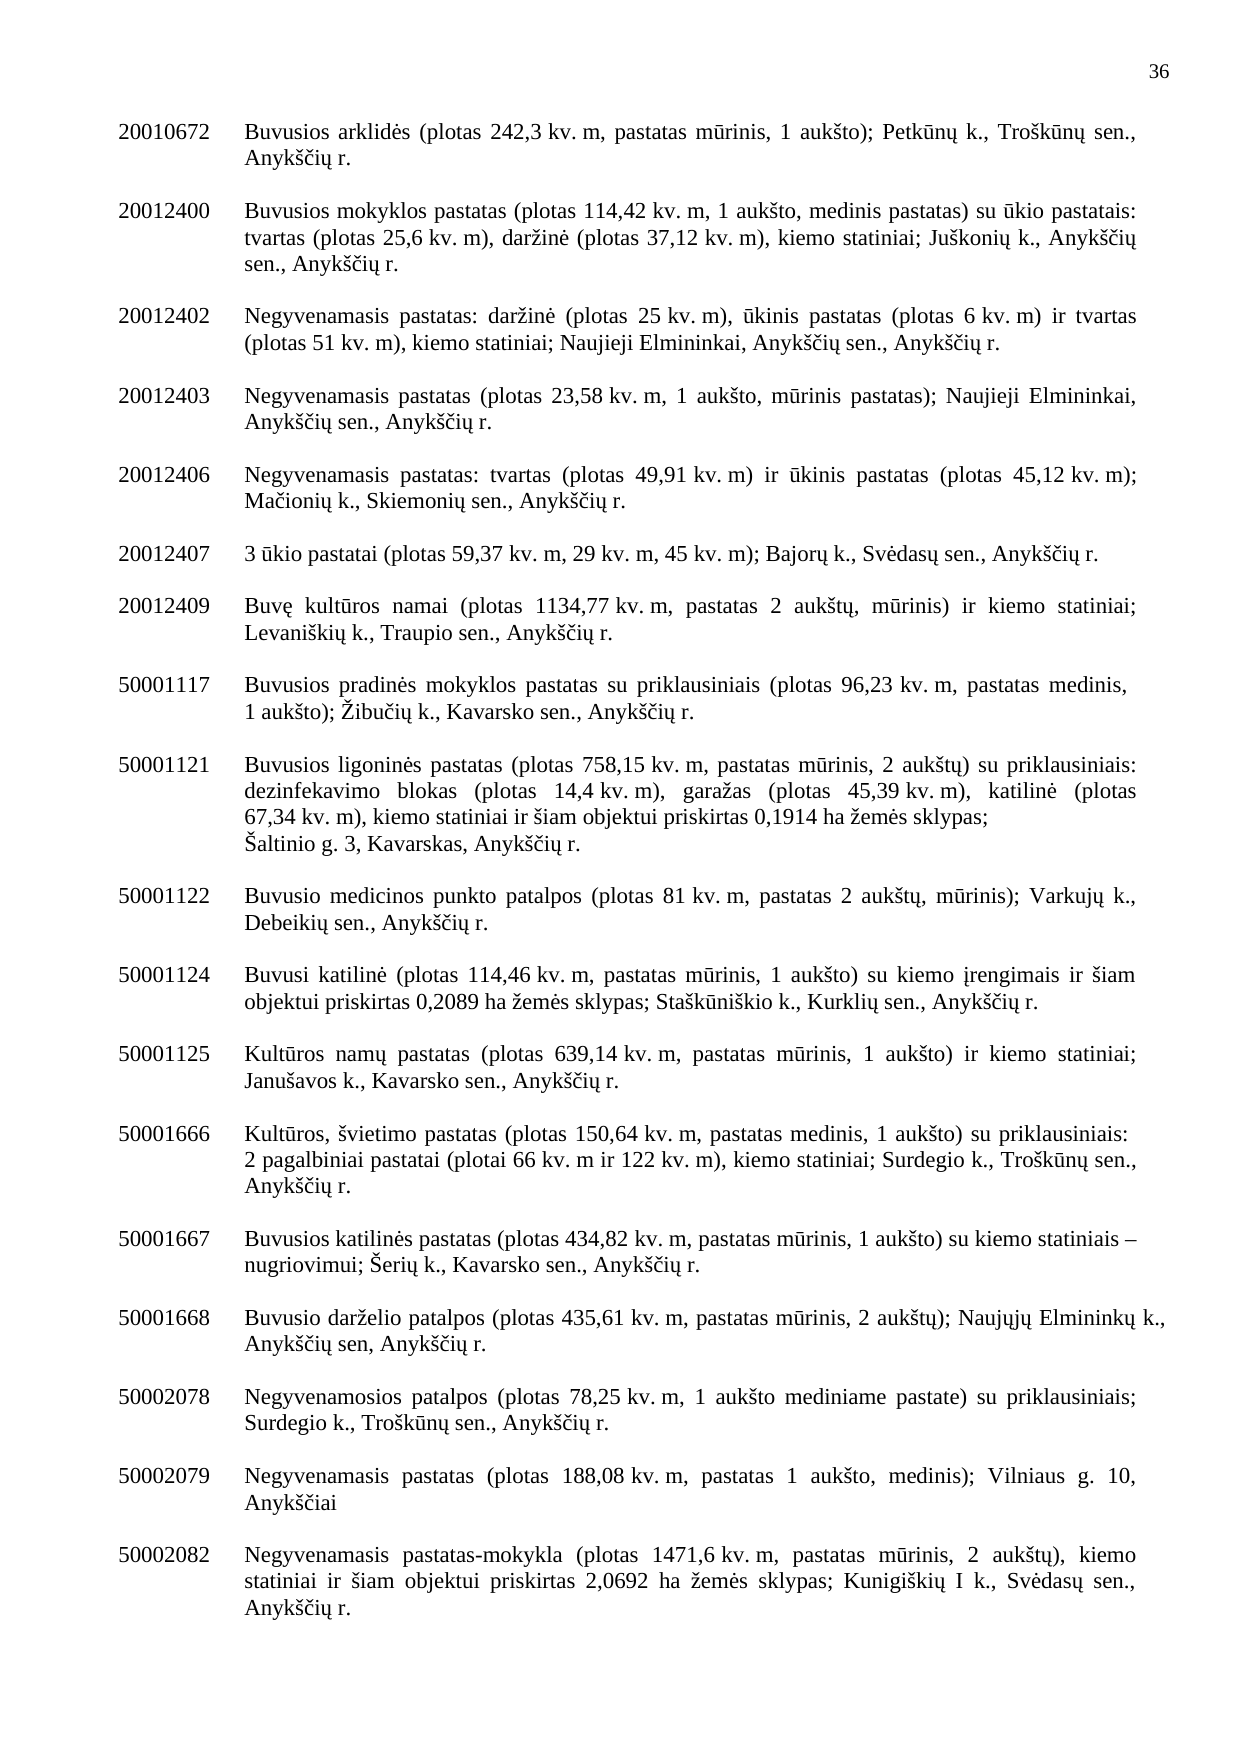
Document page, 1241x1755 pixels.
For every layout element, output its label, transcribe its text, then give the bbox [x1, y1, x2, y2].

table_cell [101, 514, 1198, 540]
table_cell 50002079 [101, 1462, 233, 1515]
table_cell [101, 1093, 1198, 1119]
table_cell [1178, 961, 1192, 1014]
table_cell [1178, 382, 1192, 434]
table_cell 50001121 [101, 751, 233, 856]
table_cell [1193, 1383, 1198, 1436]
table_cell [101, 1515, 1198, 1541]
table_cell 20012407 [101, 540, 233, 566]
table_cell [1178, 1225, 1192, 1278]
table_cell [1148, 118, 1163, 171]
table_cell [1178, 1383, 1192, 1436]
table_cell [1193, 751, 1198, 856]
table_cell 50001122 [101, 883, 233, 935]
table_cell 20010672 [101, 118, 233, 171]
table_cell [101, 355, 1198, 382]
table_cell [101, 434, 1198, 461]
table_cell [1178, 1541, 1192, 1620]
table_cell [1163, 883, 1178, 935]
table_cell [1178, 197, 1192, 276]
table_cell [1148, 751, 1163, 856]
table_cell Buvusios ligoninės pastatas (plotas 758,15 kv. m, pastatas mūrinis, 2 aukštų) su priklausiniais: dezinfekavimo blokas (plotas 14,4 kv. m), garažas (plotas 45,39 kv. m), katilinė (plotas 67,34 kv. m), kiemo statiniai ir šiam objektui priskirtas 0,1914 ha žemės sklypas; Šaltinio g. 3, Kavarskas, Anykščių r. [233, 751, 1148, 856]
table_cell 50002082 [101, 1541, 233, 1620]
table_cell Negyvenamasis pastatas (plotas 23,58 kv. m, 1 aukšto, mūrinis pastatas); Naujieji Elmininkai, Anykščių sen., Anykščių r. [233, 382, 1148, 434]
table_cell [1178, 540, 1192, 566]
table_cell [1178, 672, 1192, 724]
table_cell [1148, 1462, 1163, 1515]
table_cell Negyvenamasis pastatas (plotas 188,08 kv. m, pastatas 1 aukšto, medinis); Vilniaus g. 10, Anykščiai [233, 1462, 1148, 1515]
table_cell [101, 935, 1198, 961]
table_cell [1163, 751, 1178, 856]
table_cell [1148, 672, 1163, 724]
table_cell [1178, 118, 1192, 171]
table_cell [1163, 197, 1178, 276]
table_cell [1163, 1541, 1178, 1620]
table_cell 50001124 [101, 961, 233, 1014]
table_cell Buvę kultūros namai (plotas 1134,77 kv. m, pastatas 2 aukštų, mūrinis) ir kiemo statiniai; Levaniškių k., Traupio sen., Anykščių r. [233, 593, 1148, 645]
table_cell Negyvenamasis pastatas: daržinė (plotas 25 kv. m), ūkinis pastatas (plotas 6 kv. m) ir tvartas (plotas 51 kv. m), kiemo statiniai; Naujieji Elmininkai, Anykščių sen., Anykščių r. [233, 303, 1148, 355]
table_cell [1148, 1041, 1163, 1093]
table_cell [101, 1014, 1198, 1041]
table_cell [101, 856, 1198, 882]
table_cell [1148, 593, 1163, 645]
table_cell [1148, 1120, 1163, 1199]
table_cell [101, 1199, 1198, 1225]
table_cell [1163, 961, 1178, 1014]
table_cell 20012402 [101, 303, 233, 355]
table_cell [1178, 883, 1192, 935]
table_cell 50001117 [101, 672, 233, 724]
table_cell 50002078 [101, 1383, 233, 1436]
table_cell [101, 276, 1198, 303]
table_cell 20012403 [101, 382, 233, 434]
table_cell Buvusios pradinės mokyklos pastatas su priklausiniais (plotas 96,23 kv. m, pastatas medinis, 1 aukšto); Žibučių k., Kavarsko sen., Anykščių r. [233, 672, 1148, 724]
table_cell [101, 171, 1198, 197]
table_cell [1148, 961, 1163, 1014]
table_cell [1148, 382, 1163, 434]
table_cell [1193, 672, 1198, 724]
table_cell [1193, 118, 1198, 171]
table_cell [1193, 461, 1198, 513]
table_cell [1148, 540, 1163, 566]
table_cell 20012406 [101, 461, 233, 513]
table_cell Kultūros namų pastatas (plotas 639,14 kv. m, pastatas mūrinis, 1 aukšto) ir kiemo statiniai; Janušavos k., Kavarsko sen., Anykščių r. [233, 1041, 1148, 1093]
table_cell [1193, 1225, 1198, 1278]
table_cell [1193, 961, 1198, 1014]
table_cell [101, 566, 1198, 592]
table_cell [1163, 461, 1178, 513]
table_cell Buvusio darželio patalpos (plotas 435,61 kv. m, pastatas mūrinis, 2 aukštų); Naujųjų Elmininkų k., Anykščių sen, Anykščių r. [233, 1304, 1178, 1357]
table_cell [1178, 303, 1192, 355]
table_cell [1193, 197, 1198, 276]
table_cell [1148, 461, 1163, 513]
table_cell Kultūros, švietimo pastatas (plotas 150,64 kv. m, pastatas medinis, 1 aukšto) su priklausiniais: 2 pagalbiniai pastatai (plotai 66 kv. m ir 122 kv. m), kiemo statiniai; Surdegio k., Troškūnų sen., Anykščių r. [233, 1120, 1148, 1199]
table_cell [101, 1278, 1198, 1304]
table_cell [1163, 1462, 1178, 1515]
table_cell Negyvenamasis pastatas: tvartas (plotas 49,91 kv. m) ir ūkinis pastatas (plotas 45,12 kv. m); Mačionių k., Skiemonių sen., Anykščių r. [233, 461, 1148, 513]
table_cell Negyvenamosios patalpos (plotas 78,25 kv. m, 1 aukšto mediniame pastate) su priklausiniais; Surdegio k., Troškūnų sen., Anykščių r. [233, 1383, 1148, 1436]
table_cell [101, 645, 1198, 672]
table_cell [1148, 303, 1163, 355]
table_cell [1193, 593, 1198, 645]
table_cell 50001667 [101, 1225, 233, 1278]
table_cell [1163, 540, 1178, 566]
table_cell [1163, 303, 1178, 355]
table_cell [1163, 1383, 1178, 1436]
table_cell [1178, 593, 1192, 645]
table_cell [1193, 1462, 1198, 1515]
table_cell [1193, 1541, 1198, 1620]
table_cell [1148, 1541, 1163, 1620]
table_cell Buvusios katilinės pastatas (plotas 434,82 kv. m, pastatas mūrinis, 1 aukšto) su kiemo statiniais – nugriovimui; Šerių k., Kavarsko sen., Anykščių r. [233, 1225, 1148, 1278]
table_cell 50001668 [101, 1304, 233, 1357]
table_cell [1163, 672, 1178, 724]
table_cell [1178, 1041, 1192, 1093]
table_cell 50001125 [101, 1041, 233, 1093]
table_cell [1193, 1041, 1198, 1093]
table_cell Buvusi katilinė (plotas 114,46 kv. m, pastatas mūrinis, 1 aukšto) su kiemo įrengimais ir šiam objektui priskirtas 0,2089 ha žemės sklypas; Staškūniškio k., Kurklių sen., Anykščių r. [233, 961, 1148, 1014]
table_cell 50001666 [101, 1120, 233, 1199]
table_cell 20012400 [101, 197, 233, 276]
table_cell [1178, 461, 1192, 513]
table_cell [1163, 118, 1178, 171]
table_cell [1163, 382, 1178, 434]
table_cell [1163, 1120, 1178, 1199]
table_cell [1163, 1225, 1178, 1278]
table_cell [101, 1357, 1198, 1383]
table_cell Buvusios arklidės (plotas 242,3 kv. m, pastatas mūrinis, 1 aukšto); Petkūnų k., Troškūnų sen., Anykščių r. [233, 118, 1148, 171]
table_cell [1178, 1120, 1192, 1199]
table_cell [1148, 883, 1163, 935]
table_cell [1193, 382, 1198, 434]
table_cell Negyvenamasis pastatas-mokykla (plotas 1471,6 kv. m, pastatas mūrinis, 2 aukštų), kiemo statiniai ir šiam objektui priskirtas 2,0692 ha žemės sklypas; Kunigiškių I k., Svėdasų sen., Anykščių r. [233, 1541, 1148, 1620]
table_cell [1148, 1225, 1163, 1278]
table_cell [1193, 1304, 1198, 1357]
table_cell [101, 724, 1198, 751]
table_cell Buvusios mokyklos pastatas (plotas 114,42 kv. m, 1 aukšto, medinis pastatas) su ūkio pastatais: tvartas (plotas 25,6 kv. m), daržinė (plotas 37,12 kv. m), kiemo statiniai; Juškonių k., Anykščių sen., Anykščių r. [233, 197, 1148, 276]
table_cell [1163, 1041, 1178, 1093]
table_cell [1193, 303, 1198, 355]
table_cell [1193, 540, 1198, 566]
table_cell [1148, 197, 1163, 276]
table_cell [1178, 1304, 1192, 1357]
table_cell [1193, 1120, 1198, 1199]
table_cell 3 ūkio pastatai (plotas 59,37 kv. m, 29 kv. m, 45 kv. m); Bajorų k., Svėdasų sen., Anykščių r. [233, 540, 1148, 566]
table_cell [1193, 883, 1198, 935]
table_cell [1163, 593, 1178, 645]
table_cell Buvusio medicinos punkto patalpos (plotas 81 kv. m, pastatas 2 aukštų, mūrinis); Varkujų k., Debeikių sen., Anykščių r. [233, 883, 1148, 935]
table_cell [101, 1436, 1198, 1462]
table_cell 20012409 [101, 593, 233, 645]
table_cell [1178, 1462, 1192, 1515]
table_cell [1148, 1383, 1163, 1436]
table_cell [1178, 751, 1192, 856]
